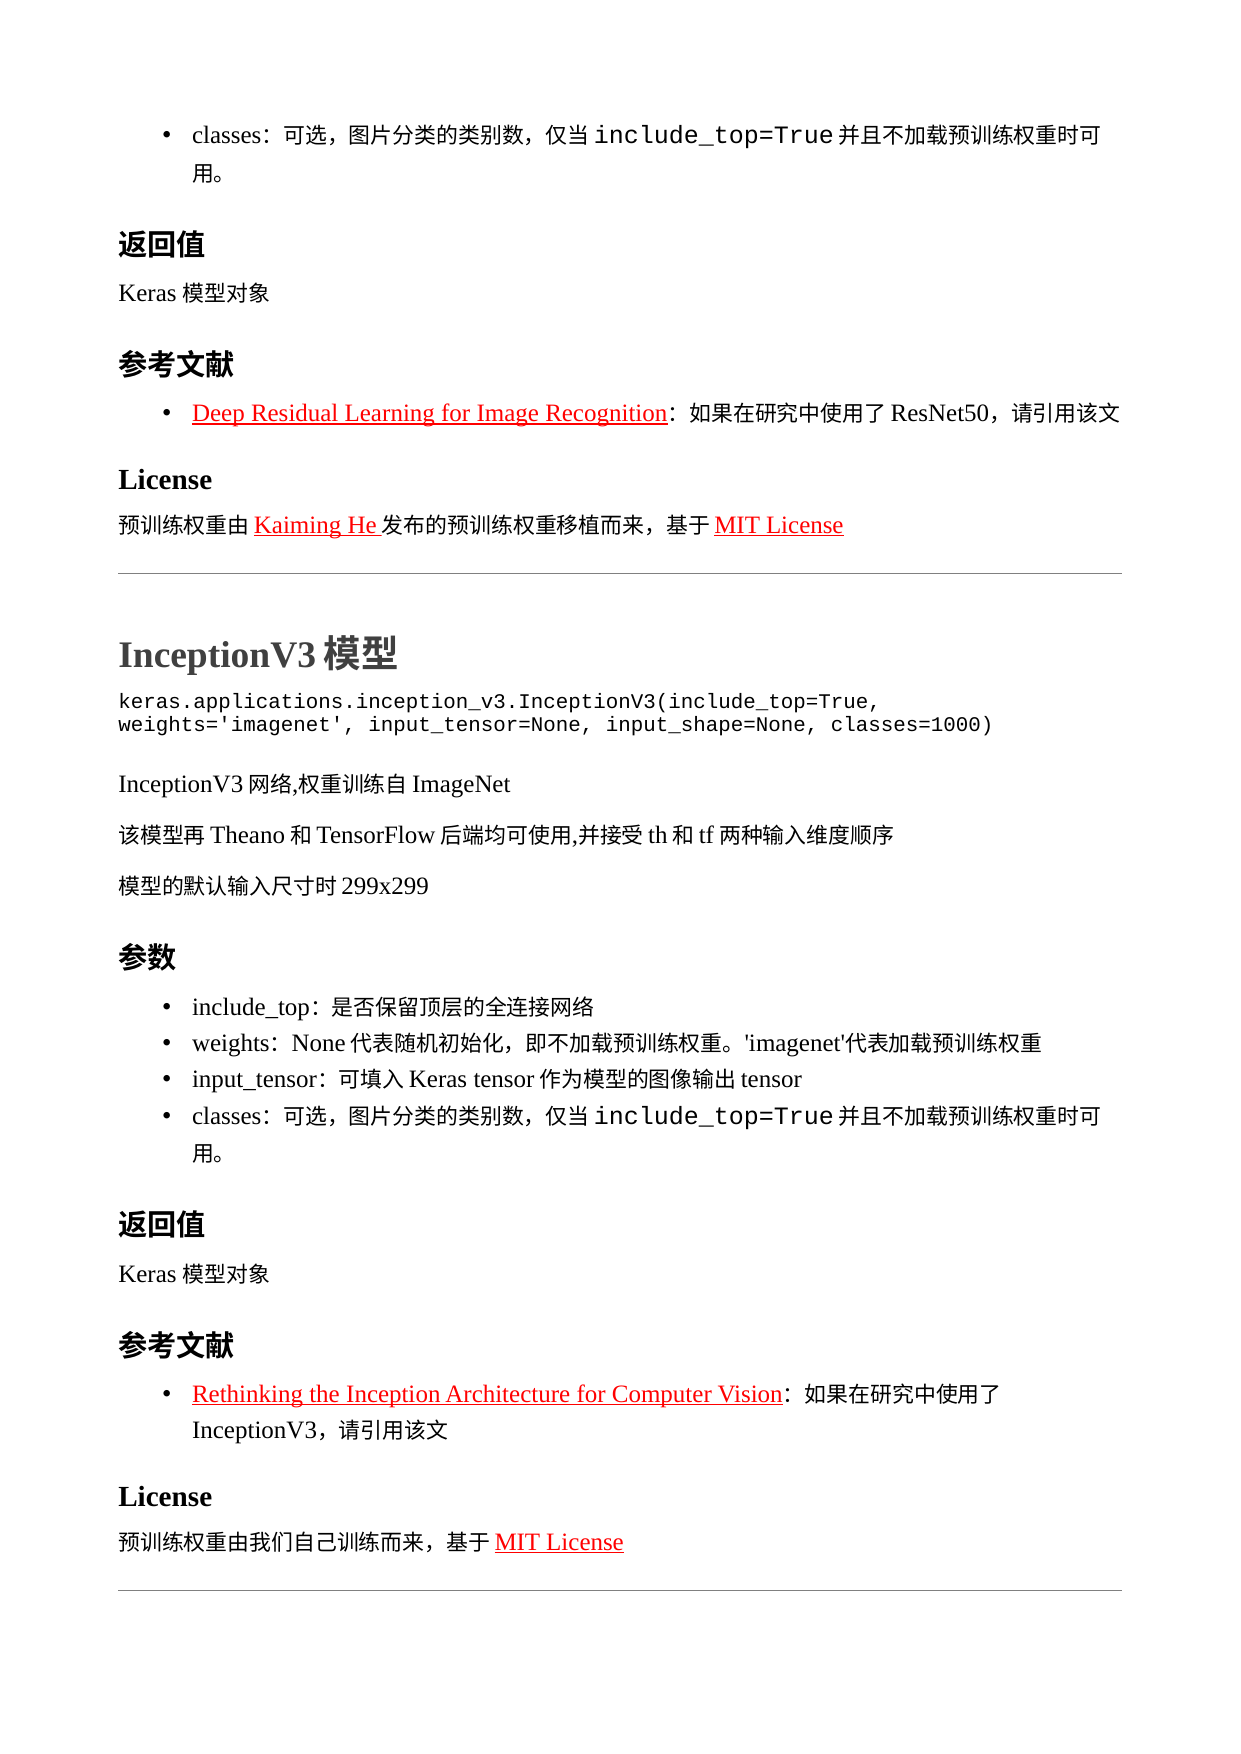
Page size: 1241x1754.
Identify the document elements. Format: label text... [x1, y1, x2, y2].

list include_top：是否保留顶层的全连接网络 [162, 989, 1122, 1021]
subtitle License [118, 1479, 1122, 1512]
list classes：可选，图片分类的类别数，仅当include_top=True并且不加载预训练权重时可用。 [162, 118, 1122, 187]
text keras.applications.inception_v3.InceptionV3(include_top=True, weights='imagenet', input_tensor=None, input_shape=None, classes=1000) [118, 691, 1122, 738]
list input_tensor：可填入Keras tensor作为模型的图像输出tensor [162, 1062, 1122, 1094]
text 模型的默认输入尺寸时299x299 [118, 869, 1122, 901]
subtitle License [118, 462, 1122, 495]
subtitle 参数 [118, 935, 1122, 977]
text 预训练权重由Kaiming He发布的预训练权重移植而来，基于MIT License [118, 508, 1122, 539]
list Deep Residual Learning for Image Recognition：如果在研究中使用了ResNet50，请引用该文 [162, 396, 1122, 428]
subtitle 返回值 [118, 1202, 1122, 1244]
subtitle 参考文献 [118, 1322, 1122, 1364]
text 该模型再Theano和TensorFlow后端均可使用,并接受th和tf两种输入维度顺序 [118, 818, 1122, 850]
list weights：None代表随机初始化，即不加载预训练权重。'imagenet'代表加载预训练权重 [162, 1026, 1122, 1058]
text Keras 模型对象 [118, 1257, 1122, 1288]
subtitle InceptionV3模型 [118, 624, 1122, 678]
text InceptionV3网络,权重训练自ImageNet [118, 767, 1122, 799]
list Rethinking the Inception Architecture for Computer Vision：如果在研究中使用了InceptionV3，请引用该文 [162, 1377, 1122, 1445]
text 预训练权重由我们自己训练而来，基于MIT License [118, 1525, 1122, 1556]
list classes：可选，图片分类的类别数，仅当include_top=True并且不加载预训练权重时可用。 [162, 1099, 1122, 1168]
text Keras 模型对象 [118, 276, 1122, 308]
subtitle 返回值 [118, 221, 1122, 263]
subtitle 参考文献 [118, 342, 1122, 384]
